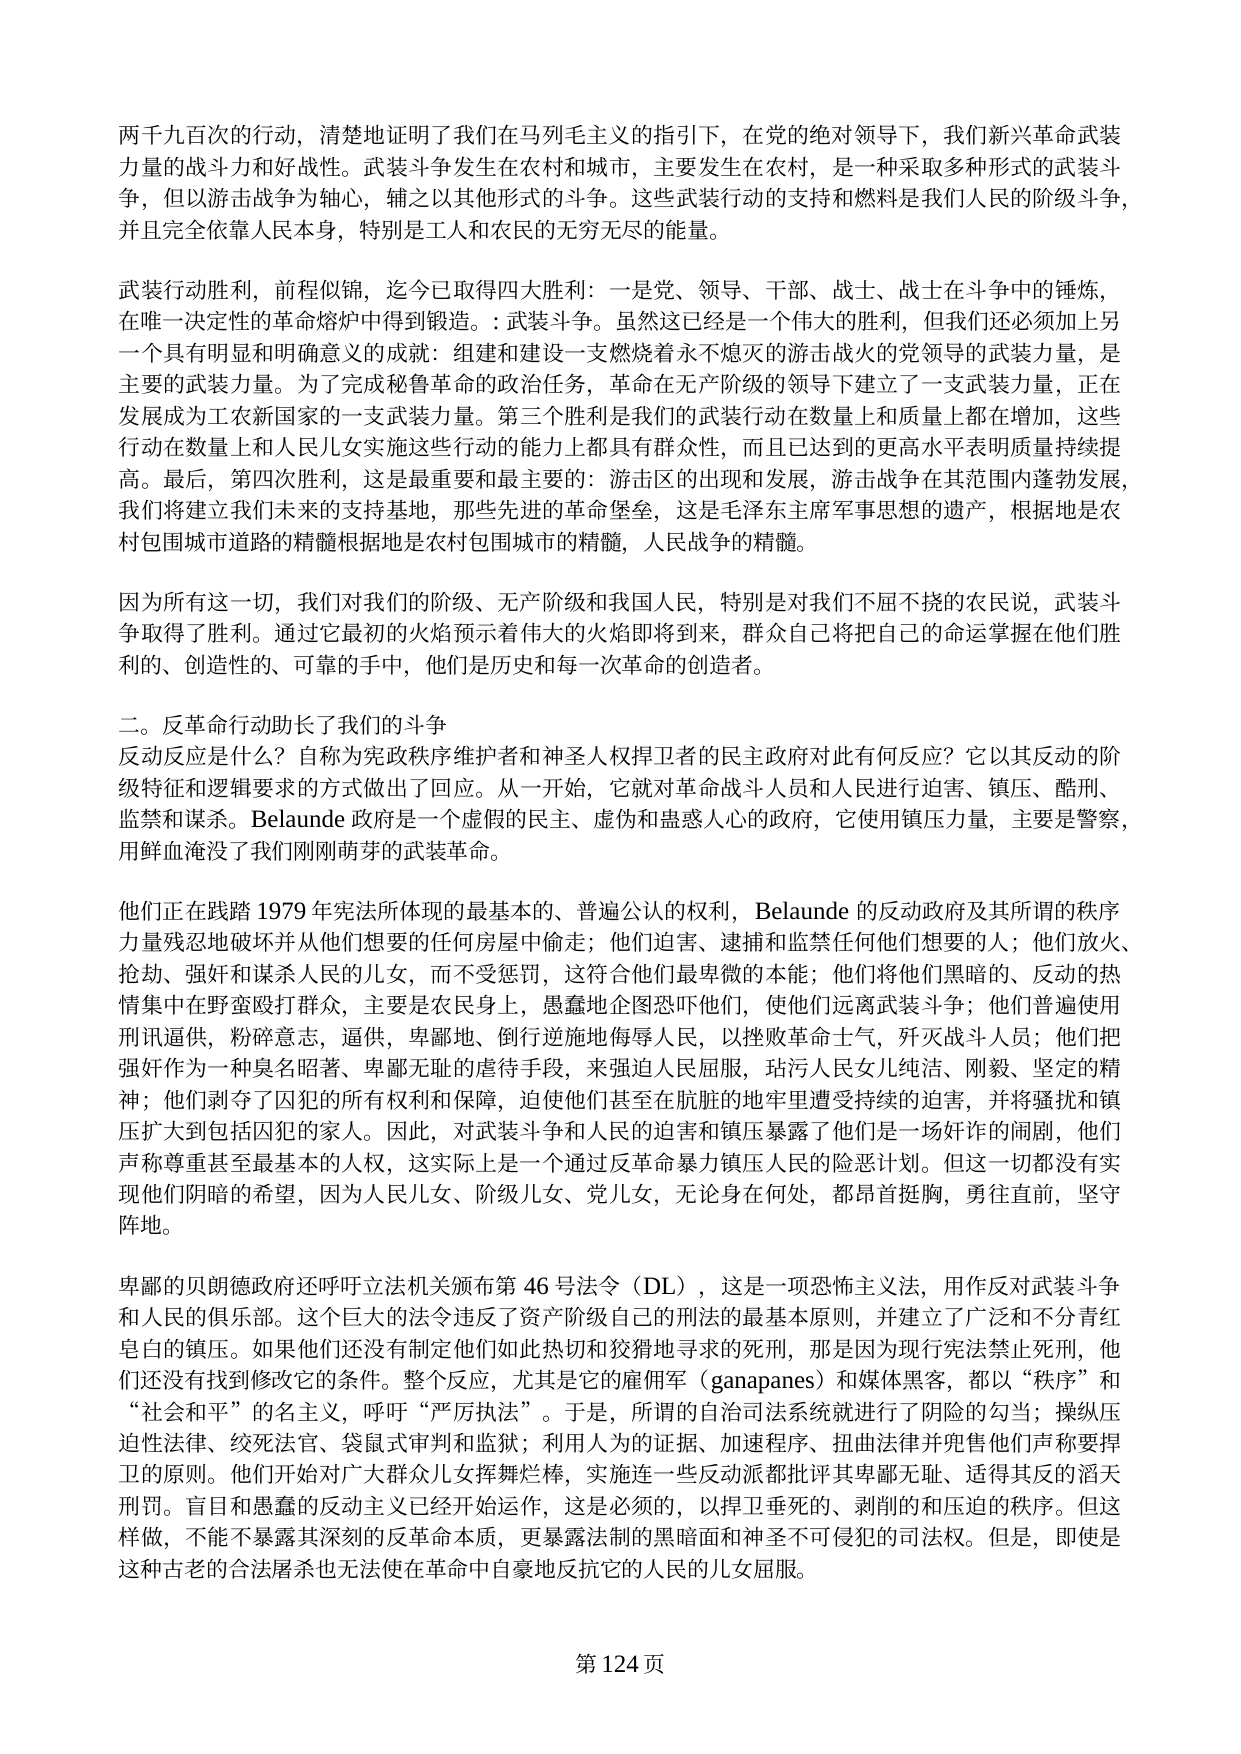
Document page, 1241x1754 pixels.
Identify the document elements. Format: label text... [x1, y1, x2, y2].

text 卑鄙的贝朗德政府还呼吁立法机关颁布第46号法令（DL），这是一项恐怖主义法，用作反对武装斗争和人民的俱乐部。这个巨大的法令违反了资产阶级自己的刑法的最基本原则，并建立了广泛和不分青红皂白的镇压。如果他们还没有制定他们如此热切和狡猾地寻求的死刑，那是因为现行宪法禁止死刑，他们还没有找到修改它的条件。整个反应，尤其是它的雇佣军（ganapanes）和媒体黑客，都以“秩序”和“社会和平”的名主义，呼吁“严厉执法”。于是，所谓的自治司法系统就进行了阴险的勾当；操纵压迫性法律、绞死法官、袋鼠式审判和监狱；利用人为的证据、加速程序、扭曲法律并兜售他们声称要捍卫的原则。他们开始对广大群众儿女挥舞烂棒，实施连一些反动派都批评其卑鄙无耻、适得其反的滔天刑罚。盲目和愚蠢的反动主义已经开始运作，这是必须的，以捍卫垂死的、剥削的和压迫的秩序。但这样做，不能不暴露其深刻的反革命本质，更暴露法制的黑暗面和神圣不可侵犯的司法权。但是，即使是这种古老的合法屠杀也无法使在革命中自豪地反抗它的人民的儿女屈服。 [118, 1269, 1122, 1583]
text 两千九百次的行动，清楚地证明了我们在马列毛主义的指引下，在党的绝对领导下，我们新兴革命武装力量的战斗力和好战性。武装斗争发生在农村和城市，主要发生在农村，是一种采取多种形式的武装斗争，但以游击战争为轴心，辅之以其他形式的斗争。这些武装行动的支持和燃料是我们人民的阶级斗争，并且完全依靠人民本身，特别是工人和农民的无穷无尽的能量。 [118, 118, 1122, 244]
text 他们正在践踏1979年宪法所体现的最基本的、普遍公认的权利，Belaunde 的反动政府及其所谓的秩序力量残忍地破坏并从他们想要的任何房屋中偷走；他们迫害、逮捕和监禁任何他们想要的人；他们放火、抢劫、强奸和谋杀人民的儿女，而不受惩罚，这符合他们最卑微的本能；他们将他们黑暗的、反动的热情集中在野蛮殴打群众，主要是农民身上，愚蠢地企图恐吓他们，使他们远离武装斗争；他们普遍使用刑讯逼供，粉碎意志，逼供，卑鄙地、倒行逆施地侮辱人民，以挫败革命士气，歼灭战斗人员；他们把强奸作为一种臭名昭著、卑鄙无耻的虐待手段，来强迫人民屈服，玷污人民女儿纯洁、刚毅、坚定的精神；他们剥夺了囚犯的所有权利和保障，迫使他们甚至在肮脏的地牢里遭受持续的迫害，并将骚扰和镇压扩大到包括囚犯的家人。因此，对武装斗争和人民的迫害和镇压暴露了他们是一场奸诈的闹剧，他们声称尊重甚至最基本的人权，这实际上是一个通过反革命暴力镇压人民的险恶计划。但这一切都没有实现他们阴暗的希望，因为人民儿女、阶级儿女、党儿女，无论身在何处，都昂首挺胸，勇往直前，坚守阵地。 [118, 894, 1122, 1240]
text 二。反革命行动助长了我们的斗争 [118, 708, 1122, 739]
text 因为所有这一切，我们对我们的阶级、无产阶级和我国人民，特别是对我们不屈不挠的农民说，武装斗争取得了胜利。通过它最初的火焰预示着伟大的火焰即将到来，群众自己将把自己的命运掌握在他们胜利的、创造性的、可靠的手中，他们是历史和每一次革命的创造者。 [118, 585, 1122, 679]
text 反动反应是什么？自称为宪政秩序维护者和神圣人权捍卫者的民主政府对此有何反应？它以其反动的阶级特征和逻辑要求的方式做出了回应。从一开始，它就对革命战斗人员和人民进行迫害、镇压、酷刑、监禁和谋杀。Belaunde 政府是一个虚假的民主、虚伪和蛊惑人心的政府，它使用镇压力量，主要是警察，用鲜血淹没了我们刚刚萌芽的武装革命。 [118, 739, 1122, 865]
text 武装行动胜利，前程似锦，迄今已取得四大胜利：一是党、领导、干部、战士、战士在斗争中的锤炼，在唯一决定性的革命熔炉中得到锻造。: 武装斗争。虽然这已经是一个伟大的胜利，但我们还必须加上另一个具有明显和明确意义的成就：组建和建设一支燃烧着永不熄灭的游击战火的党领导的武装力量，是主要的武装力量。为了完成秘鲁革命的政治任务，革命在无产阶级的领导下建立了一支武装力量，正在发展成为工农新国家的一支武装力量。第三个胜利是我们的武装行动在数量上和质量上都在增加，这些行动在数量上和人民儿女实施这些行动的能力上都具有群众性，而且已达到的更高水平表明质量持续提高。最后，第四次胜利，这是最重要和最主要的：游击区的出现和发展，游击战争在其范围内蓬勃发展，我们将建立我们未来的支持基地，那些先进的革命堡垒，这是毛泽东主席军事思想的遗产，根据地是农村包围城市道路的精髓根据地是农村包围城市的精髓，人民战争的精髓。 [118, 273, 1122, 556]
